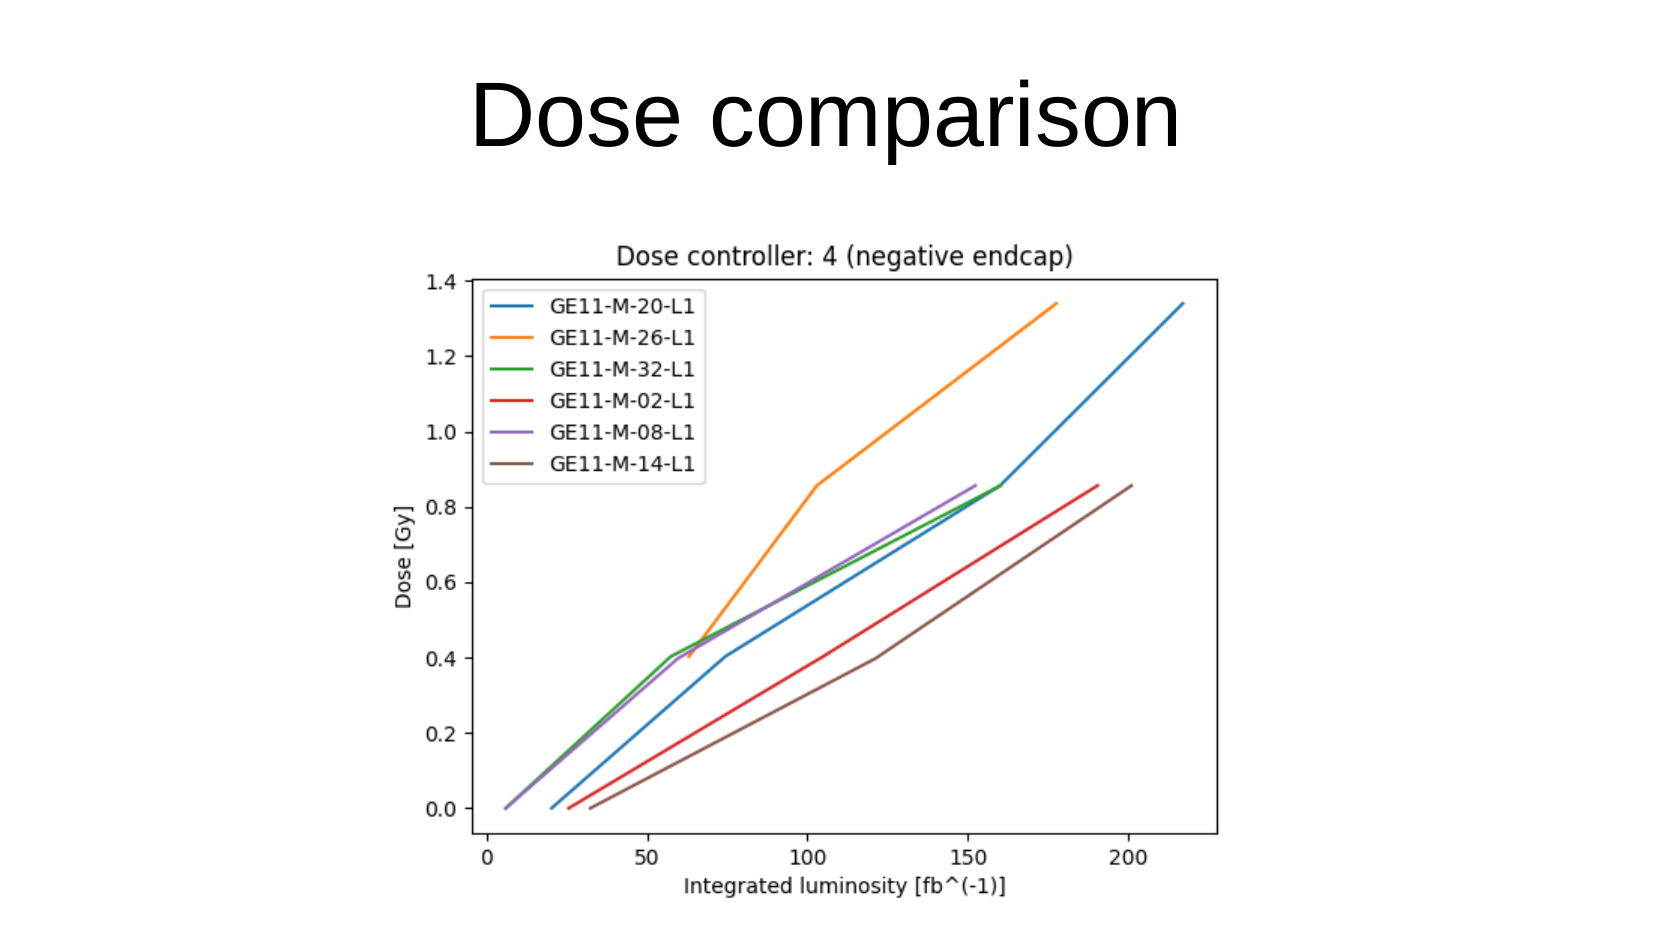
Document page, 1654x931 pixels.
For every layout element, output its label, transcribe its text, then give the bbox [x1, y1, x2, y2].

title Dose comparison [82, 37, 1571, 193]
picture [352, 192, 1313, 913]
